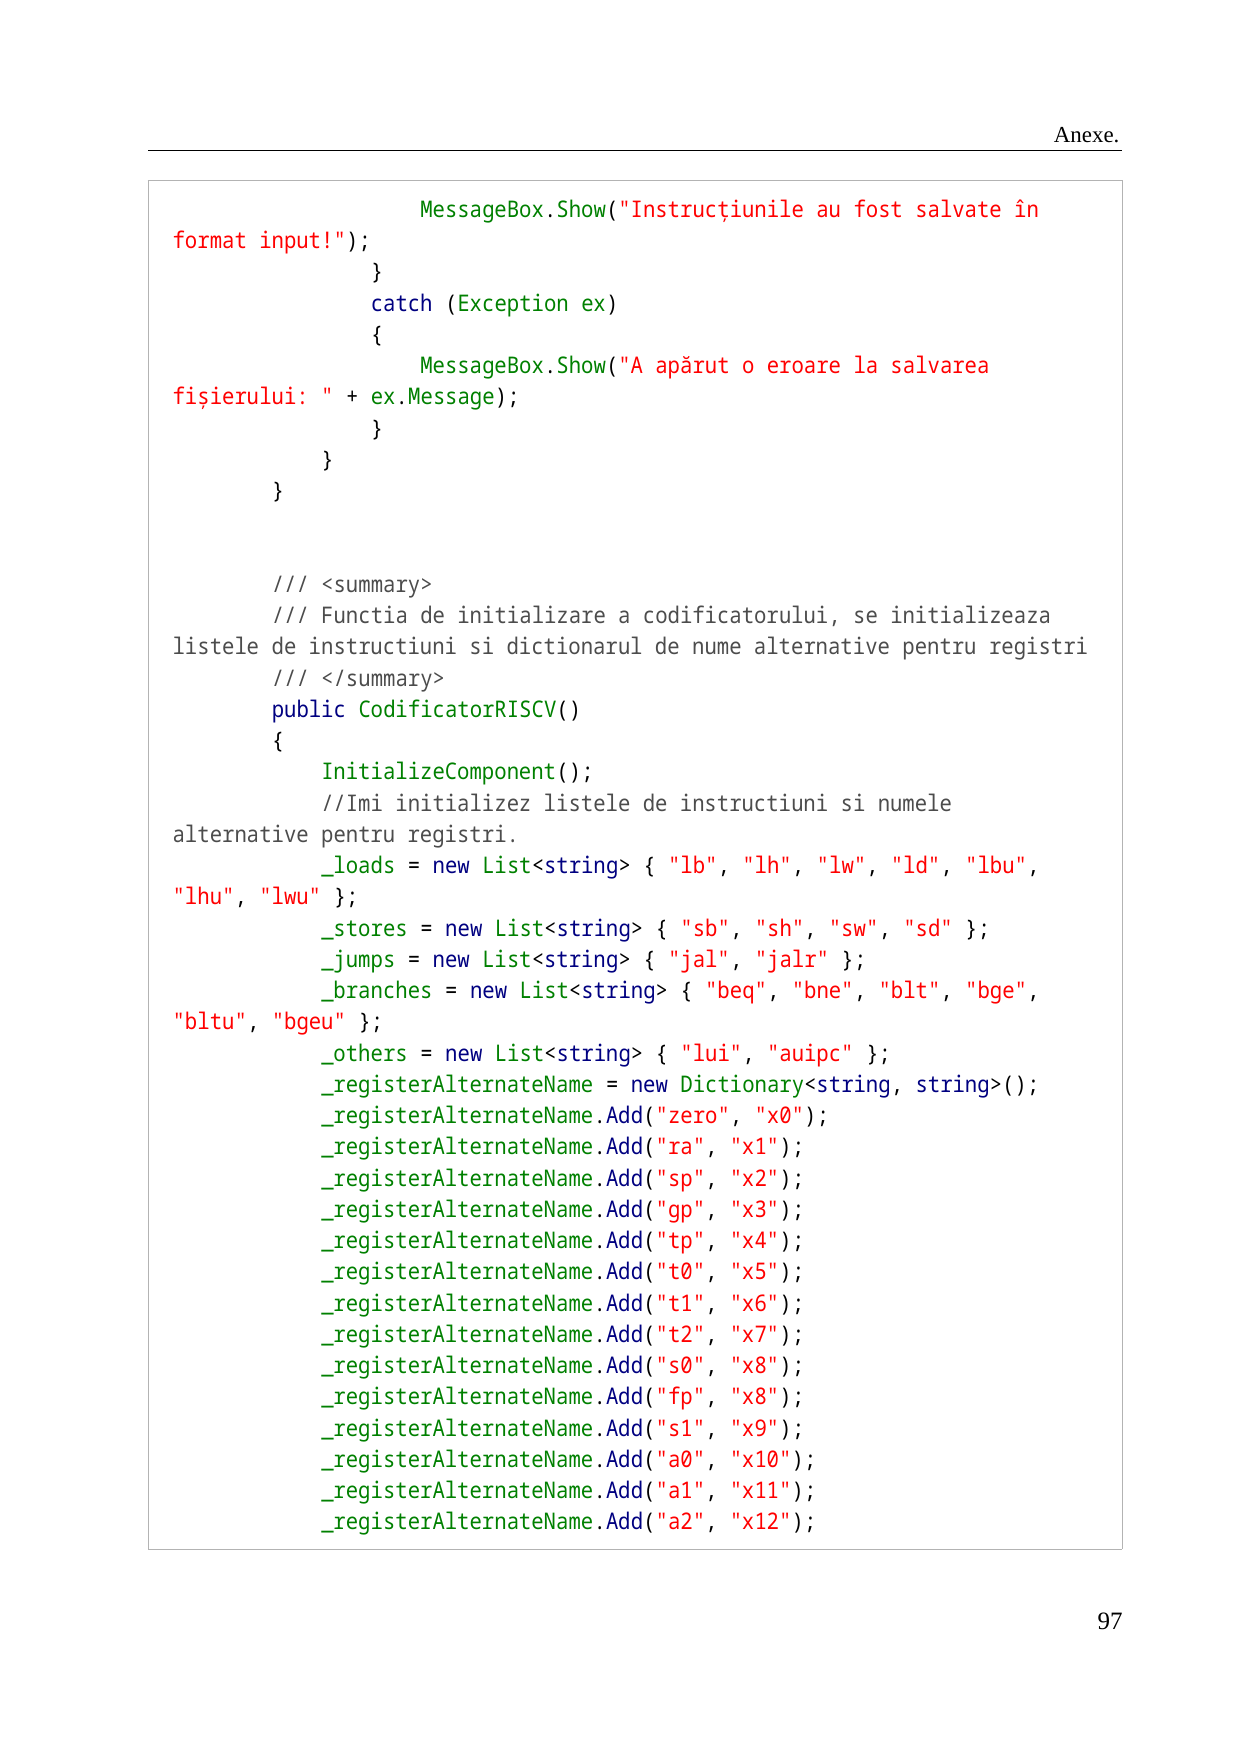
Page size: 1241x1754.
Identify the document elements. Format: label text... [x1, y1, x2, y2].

text catch (Exception ex) [149, 274, 1122, 305]
text } [149, 399, 1122, 430]
text { [149, 305, 1122, 336]
text _jumps = new List<string> { "jal", "jalr" }; [149, 930, 1122, 961]
text InitializeComponent(); [149, 743, 1122, 774]
text } [149, 243, 1122, 274]
text _registerAlternateName.Add("gp", "x3"); [149, 1180, 1122, 1211]
text _registerAlternateName.Add("ra", "x1"); [149, 1118, 1122, 1149]
text _registerAlternateName.Add("a0", "x10"); [149, 1430, 1122, 1461]
text _stores = new List<string> { "sb", "sh", "sw", "sd" }; [149, 899, 1122, 930]
text _registerAlternateName.Add("fp", "x8"); [149, 1368, 1122, 1399]
text _registerAlternateName.Add("a1", "x11"); [149, 1461, 1122, 1493]
text _branches = new List<string> { "beq", "bne", "blt", "bge", "bltu", "bgeu" }; [149, 961, 1122, 1024]
text _registerAlternateName.Add("zero", "x0"); [149, 1086, 1122, 1118]
text _registerAlternateName.Add("s1", "x9"); [149, 1399, 1122, 1430]
text _registerAlternateName.Add("sp", "x2"); [149, 1149, 1122, 1180]
text _loads = new List<string> { "lb", "lh", "lw", "ld", "lbu", "lhu", "lwu" }; [149, 836, 1122, 899]
text _registerAlternateName.Add("t0", "x5"); [149, 1243, 1122, 1274]
text } [149, 430, 1122, 461]
text /// <summary> [149, 555, 1122, 586]
text _registerAlternateName.Add("t2", "x7"); [149, 1305, 1122, 1336]
text public CodificatorRISCV() [149, 680, 1122, 711]
text _others = new List<string> { "lui", "auipc" }; [149, 1024, 1122, 1055]
text MessageBox.Show("Instrucțiunile au fost salvate în format input!"); [149, 181, 1122, 243]
text _registerAlternateName.Add("a2", "x12"); [149, 1493, 1122, 1549]
text _registerAlternateName.Add("s0", "x8"); [149, 1336, 1122, 1368]
text MessageBox.Show("A apărut o eroare la salvarea fișierului: " + ex.Message); [149, 336, 1122, 399]
text _registerAlternateName = new Dictionary<string, string>(); [149, 1055, 1122, 1086]
text /// Functia de initializare a codificatorului, se initializeaza listele de instructiuni si dictionarul de nume alternative pentru registri [149, 586, 1122, 649]
text _registerAlternateName.Add("t1", "x6"); [149, 1274, 1122, 1305]
text { [149, 711, 1122, 743]
text } [149, 461, 1122, 505]
text _registerAlternateName.Add("tp", "x4"); [149, 1211, 1122, 1243]
text /// </summary> [149, 649, 1122, 680]
text //Imi initializez listele de instructiuni si numele alternative pentru registri. [149, 774, 1122, 836]
